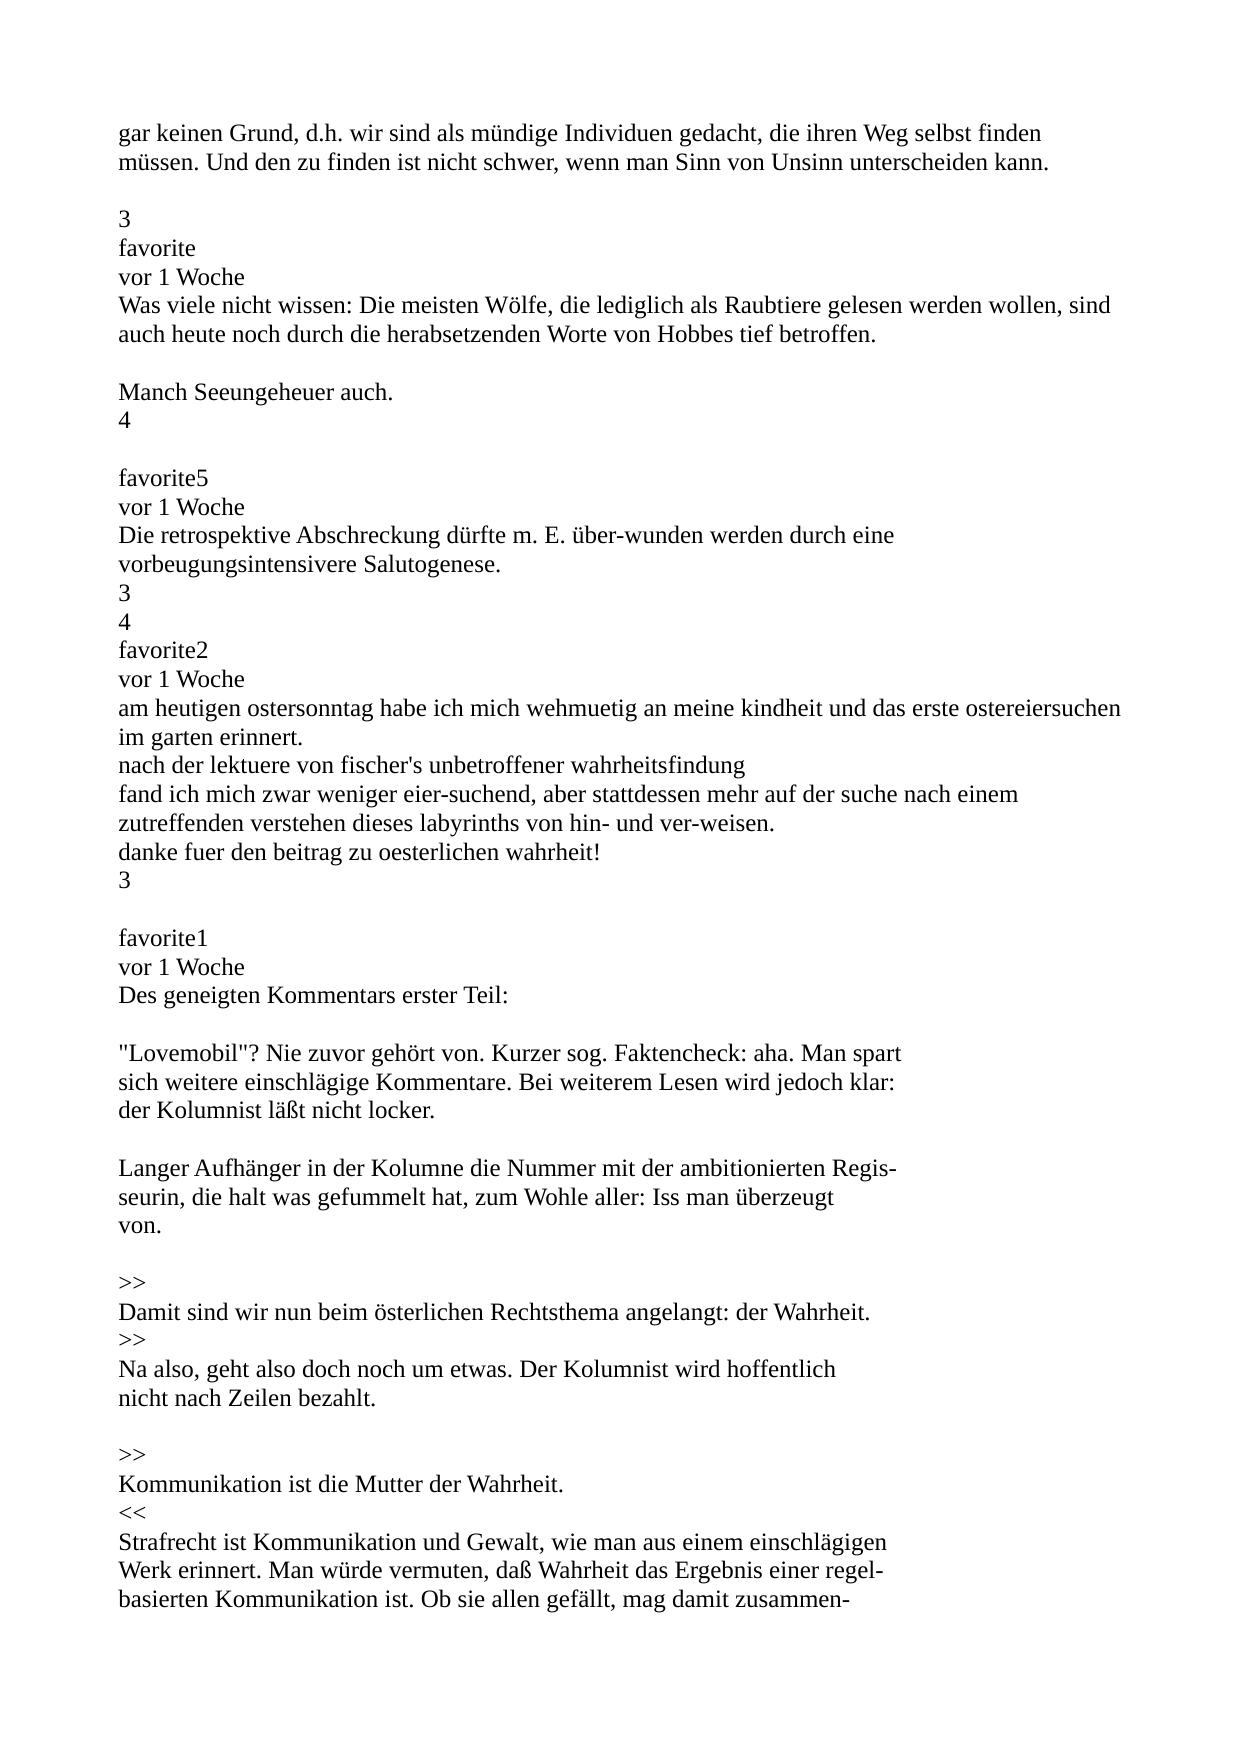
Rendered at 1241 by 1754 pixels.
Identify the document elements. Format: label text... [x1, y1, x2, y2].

text am heutigen ostersonntag habe ich mich wehmuetig an meine kindheit und das erste ostereiersuchen im garten erinnert. [118, 693, 1122, 751]
text 4 [118, 406, 1122, 434]
text 3 [118, 866, 1122, 894]
text 4 [118, 607, 1122, 636]
text vor 1 Woche [118, 664, 1122, 693]
text << [118, 1498, 1122, 1527]
text Was viele nicht wissen: Die meisten Wölfe, die lediglich als Raubtiere gelesen werden wollen, sind auch heute noch durch die herabsetzenden Worte von Hobbes tief betroffen. [118, 291, 1122, 348]
text basierten Kommunikation ist. Ob sie allen gefällt, mag damit zusammen- [118, 1584, 1122, 1613]
text >> [118, 1326, 1122, 1354]
text Damit sind wir nun beim österlichen Rechtsthema angelangt: der Wahrheit. [118, 1297, 1122, 1326]
text danke fuer den beitrag zu oesterlichen wahrheit! [118, 837, 1122, 866]
text favorite1 [118, 923, 1122, 952]
text Strafrecht ist Kommunikation und Gewalt, wie man aus einem einschlägigen [118, 1527, 1122, 1556]
text Des geneigten Kommentars erster Teil: [118, 981, 1122, 1009]
text gar keinen Grund, d.h. wir sind als mündige Individuen gedacht, die ihren Weg selbst finden müssen. Und den zu finden ist nicht schwer, wenn man Sinn von Unsinn unterscheiden kann. [118, 118, 1122, 176]
text vor 1 Woche [118, 492, 1122, 521]
text Langer Aufhänger in der Kolumne die Nummer mit der ambitionierten Regis- [118, 1153, 1122, 1182]
text von. [118, 1211, 1122, 1239]
text fand ich mich zwar weniger eier-suchend, aber stattdessen mehr auf der suche nach einem zutreffenden verstehen dieses labyrinths von hin- und ver-weisen. [118, 779, 1122, 837]
text nach der lektuere von fischer's unbetroffener wahrheitsfindung [118, 751, 1122, 779]
text Na also, geht also doch noch um etwas. Der Kolumnist wird hoffentlich [118, 1354, 1122, 1383]
text favorite5 [118, 463, 1122, 492]
text vor 1 Woche [118, 952, 1122, 981]
text Kommunikation ist die Mutter der Wahrheit. [118, 1469, 1122, 1498]
text nicht nach Zeilen bezahlt. [118, 1383, 1122, 1412]
text favorite [118, 233, 1122, 262]
text vor 1 Woche [118, 262, 1122, 291]
text Werk erinnert. Man würde vermuten, daß Wahrheit das Ergebnis einer regel- [118, 1556, 1122, 1584]
text >> [118, 1441, 1122, 1469]
text "Lovemobil"? Nie zuvor gehört von. Kurzer sog. Faktencheck: aha. Man spart [118, 1038, 1122, 1067]
text seurin, die halt was gefummelt hat, zum Wohle aller: Iss man überzeugt [118, 1182, 1122, 1211]
text 3 [118, 578, 1122, 607]
text Manch Seeungeheuer auch. [118, 377, 1122, 406]
text der Kolumnist läßt nicht locker. [118, 1096, 1122, 1124]
text 3 [118, 204, 1122, 233]
text Die retrospektive Abschreckung dürfte m. E. über-wunden werden durch eine vorbeugungsintensivere Salutogenese. [118, 521, 1122, 578]
text favorite2 [118, 636, 1122, 664]
text >> [118, 1268, 1122, 1297]
text sich weitere einschlägige Kommentare. Bei weiterem Lesen wird jedoch klar: [118, 1067, 1122, 1096]
